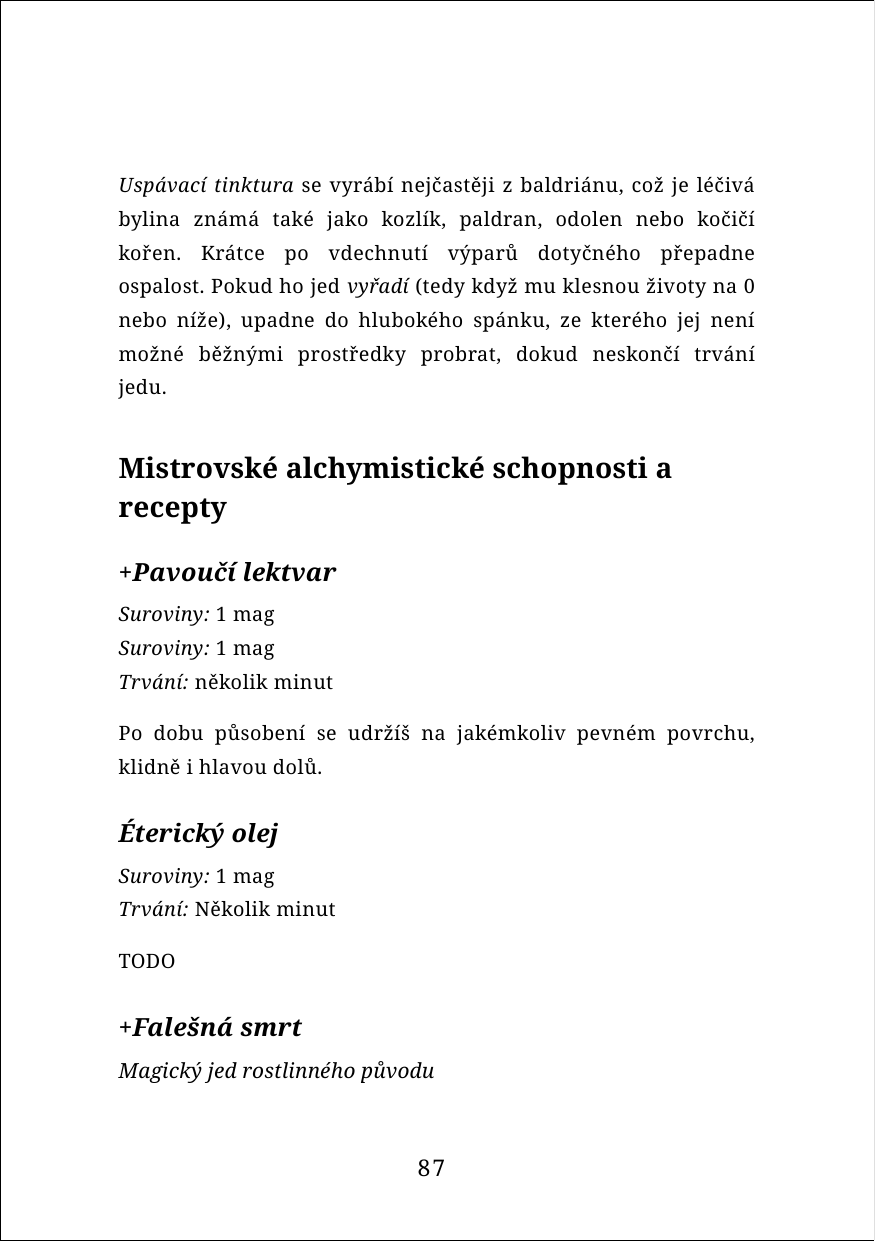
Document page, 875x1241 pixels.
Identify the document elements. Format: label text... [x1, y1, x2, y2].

text TODO [118, 947, 756, 974]
text Po dobu působení se udržíš na jakémkoliv pevném povrchu, klidně i hlavou dolů. [118, 719, 756, 780]
subtitle Mistrovské alchymistické schopnosti a recepty [118, 449, 756, 525]
text Uspávací tinktura se vyrábí nejčastěji z baldriánu, což je léčivá bylina známá také jako kozlík, paldran, odolen nebo kočičí kořen. Krátce po vdechnutí výparů dotyčného přepadne ospalost. Pokud ho jed vyřadí (tedy když mu klesnou životy na 0 nebo níže), upadne do hlubokého spánku, ze kterého jej není možné běžnými prostředky probrat, dokud neskončí trvání jedu. [118, 172, 756, 401]
text Magický jed rostlinného původu [118, 1056, 756, 1084]
subtitle Éterický olej [118, 816, 756, 850]
text Suroviny: 1 mag Suroviny: 1 mag Trvání: několik minut [118, 601, 756, 695]
subtitle +Pavoučí lektvar [118, 555, 756, 589]
text Suroviny: 1 mag Trvání: Několik minut [118, 862, 756, 922]
subtitle +Falešná smrt [118, 1010, 756, 1044]
